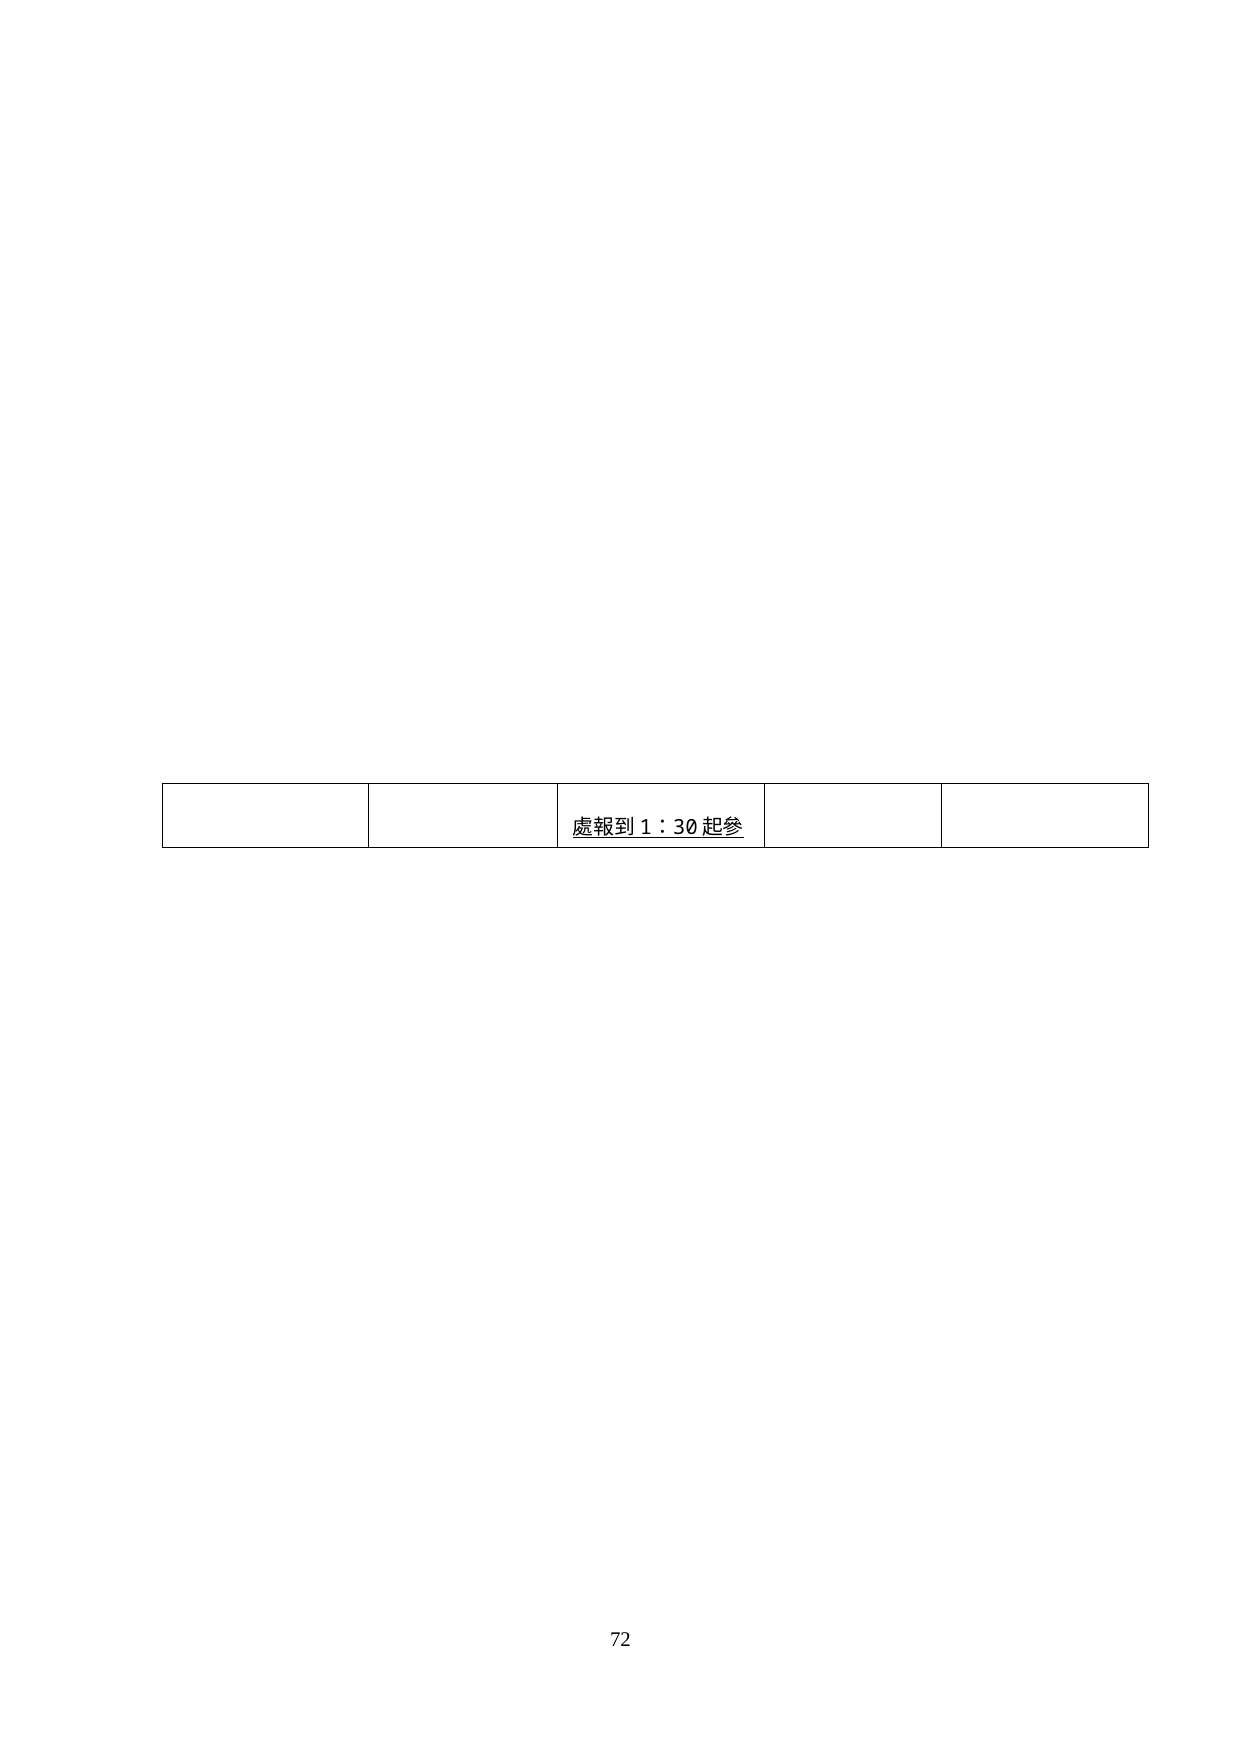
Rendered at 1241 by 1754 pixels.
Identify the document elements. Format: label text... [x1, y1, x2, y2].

table_cell [369, 784, 557, 847]
table_cell [765, 784, 941, 847]
table_cell [163, 784, 368, 847]
table_cell [942, 784, 1148, 847]
table_cell 處報到1：30起參 [558, 784, 764, 847]
